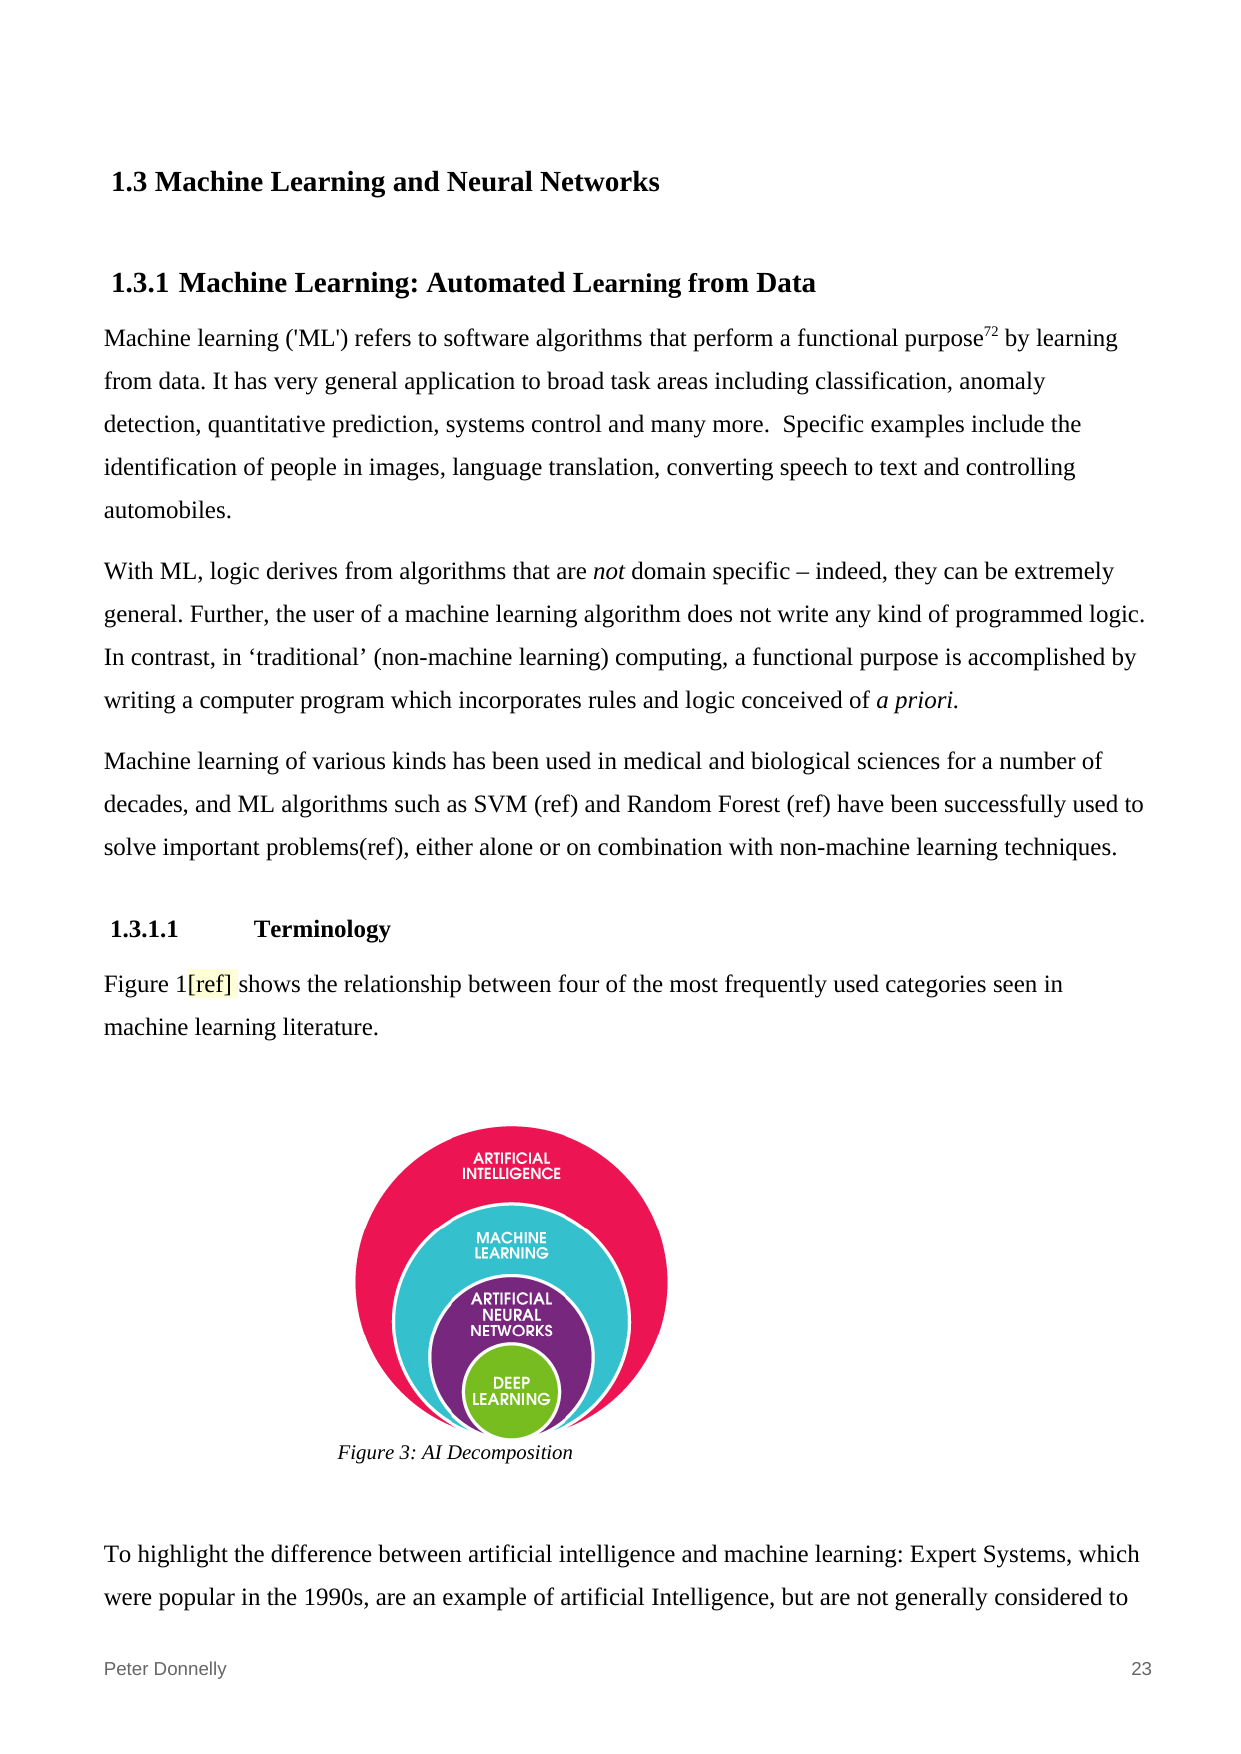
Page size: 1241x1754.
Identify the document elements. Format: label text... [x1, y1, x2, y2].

text To highlight the difference between artificial intelligence and machine learning: Expert Systems, which were popular in the 1990s, are an example of artificial Intelligence, but are not generally considered to [103, 1539, 1146, 1611]
picture [337, 1122, 679, 1440]
text Machine learning ('ML') refers to software algorithms that perform a functional purpose by learning from data. It has very general application to broad task areas including classification, anomaly detection, quantitative prediction, systems control and many more. Specific examples include the identification of people in images, language translation, converting speech to text and controlling automobiles. [103, 323, 1146, 524]
text Machine learning of various kinds has been used in medical and biological sciences for a number of decades, and ML algorithms such as SVM (ref) and Random Forest (ref) have been successfully used to solve important problems(ref), either alone or on combination with non-machine learning techniques. [103, 746, 1146, 861]
text Figure 1[ref] shows the relationship between four of the most frequently used categories seen in machine learning literature. [103, 969, 1146, 1041]
subtitle Machine Learning: Automated Learning from Data [103, 266, 1146, 299]
subtitle Machine Learning and Neural Networks [103, 164, 1146, 198]
subtitle Terminology [103, 914, 1146, 943]
text With ML, logic derives from algorithms that are not domain specific – indeed, they can be extremely general. Further, the user of a machine learning algorithm does not write any kind of programmed logic. In contrast, in ‘traditional’ (non-machine learning) computing, a functional purpose is accomplished by writing a computer program which incorporates rules and logic conceived of a priori. [103, 556, 1146, 714]
text Figure 3: AI Decomposition [337, 1440, 678, 1463]
